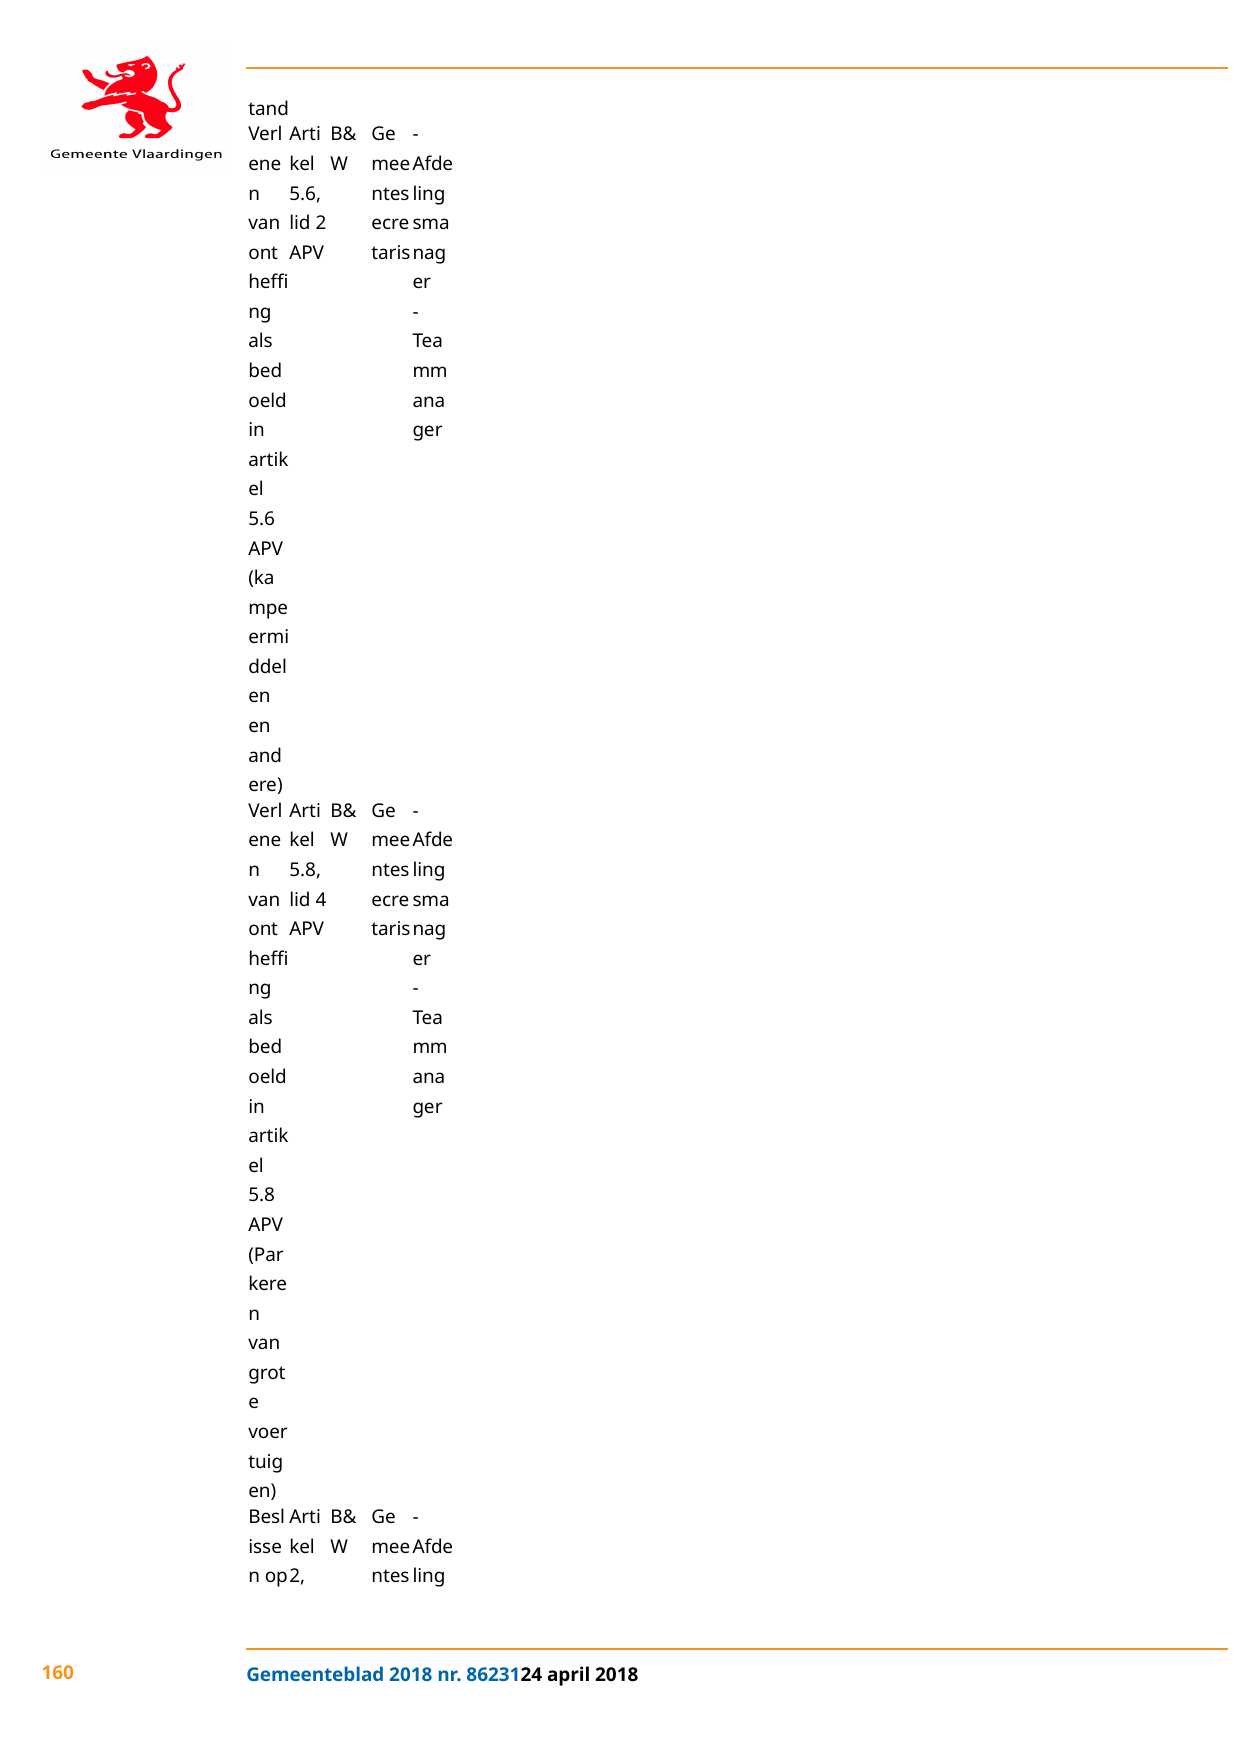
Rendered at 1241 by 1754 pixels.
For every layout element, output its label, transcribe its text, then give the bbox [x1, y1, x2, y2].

table_cell B&W [330, 797, 371, 1503]
table_cell [371, 95, 412, 121]
table_cell Verlenen van ontheffing als bedoeld in artikel 5.8 APV (Parkeren van grote voertuigen) [248, 797, 289, 1503]
table_cell Gemeentesecretaris [371, 121, 412, 797]
table_cell Artikel 2, [289, 1503, 330, 1588]
picture [41, 47, 231, 172]
table_cell Beslissen op [248, 1503, 289, 1588]
table_cell B&W [330, 1503, 371, 1588]
table_cell [453, 1503, 494, 1588]
table_cell [453, 797, 494, 1503]
table_cell - Afdelingsmanager - Teammanager [412, 797, 453, 1503]
table_cell Gemeentes [371, 1503, 412, 1588]
table_cell Artikel 5.6, lid 2 APV [289, 121, 330, 797]
table_cell tand [248, 95, 289, 121]
table_cell [453, 95, 494, 121]
table_cell Artikel 5.8, lid 4 APV [289, 797, 330, 1503]
table_cell [453, 121, 494, 797]
table_cell - Afdelingsmanager - Teammanager [412, 121, 453, 797]
table_cell [330, 95, 371, 121]
table_cell - Afdeling [412, 1503, 453, 1588]
table_cell Verlenen van ontheffing als bedoeld in artikel 5.6 APV (kampeermiddelen en andere) [248, 121, 289, 797]
table_cell Gemeentesecretaris [371, 797, 412, 1503]
table_cell B&W [330, 121, 371, 797]
table_cell [412, 95, 453, 121]
